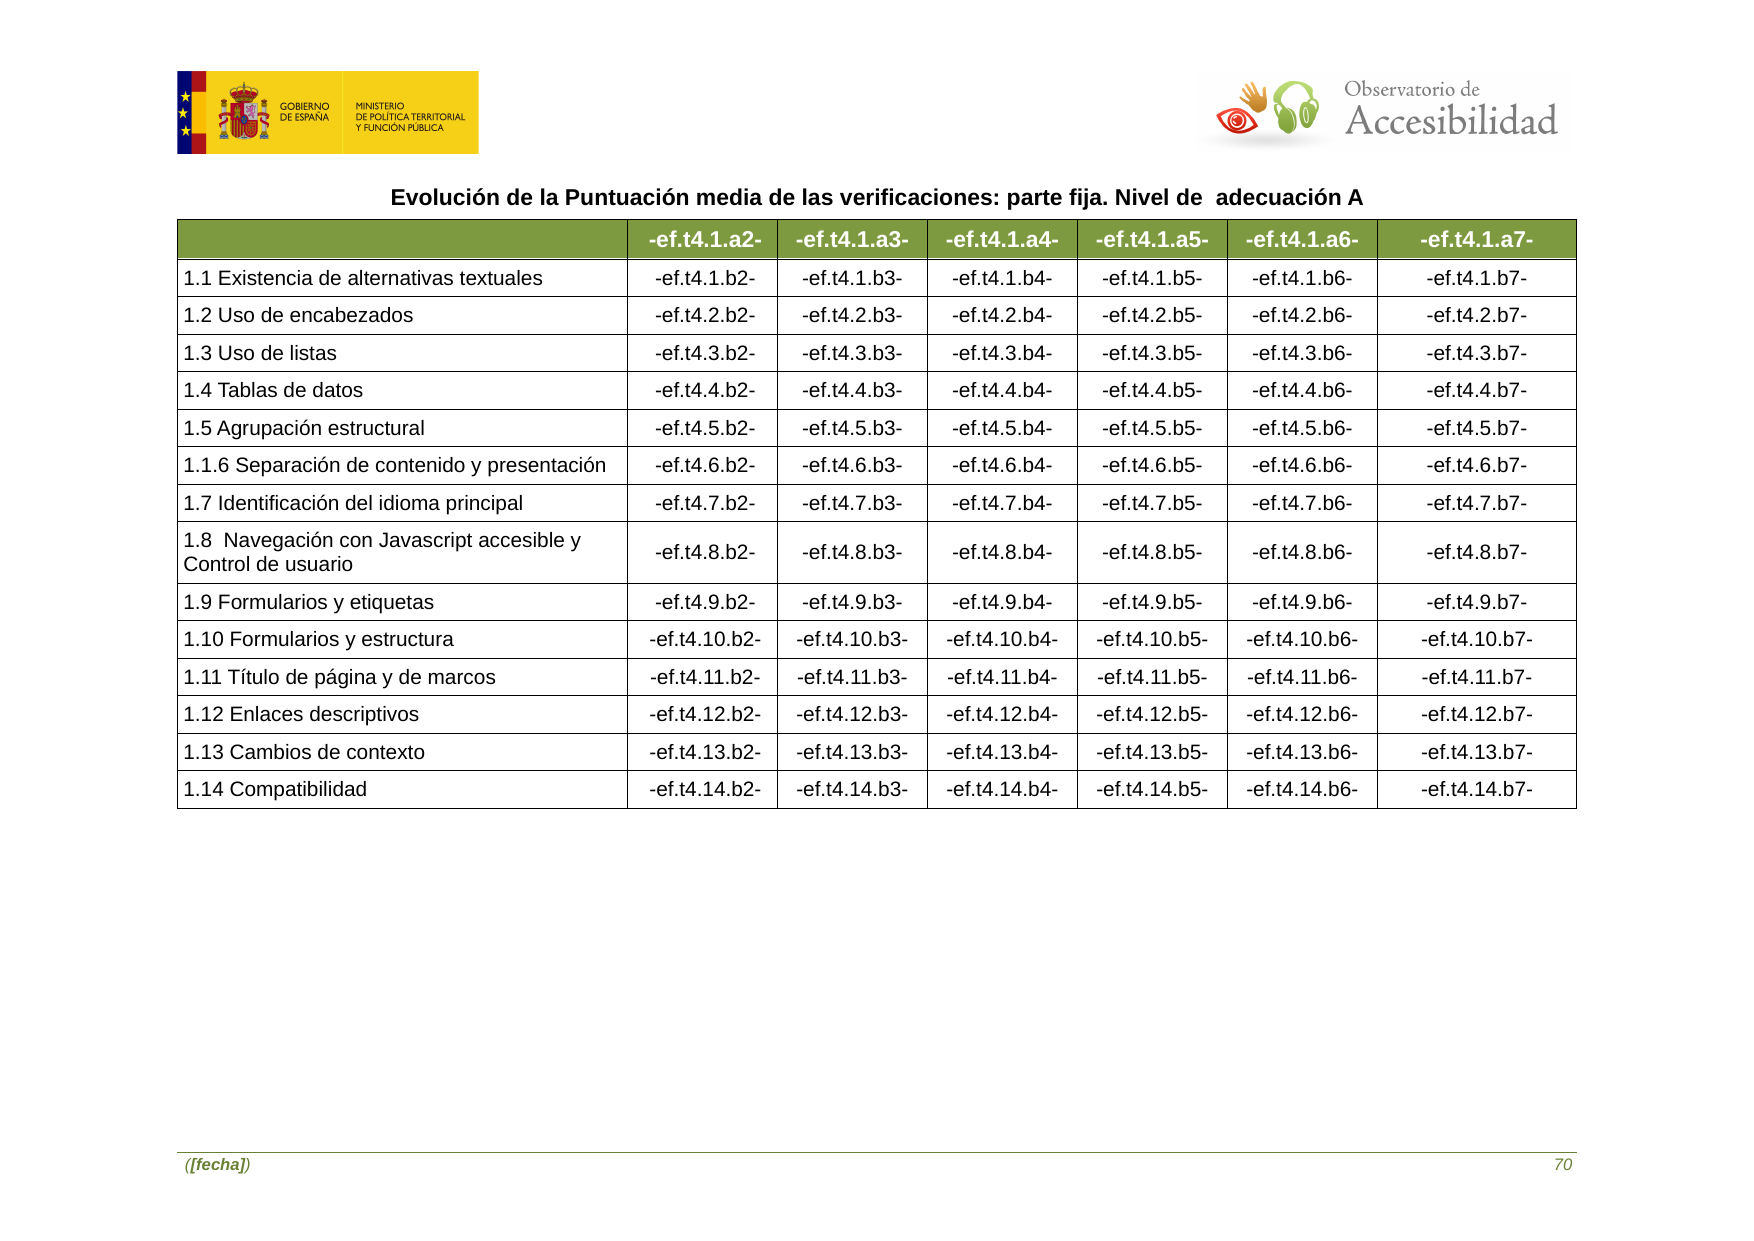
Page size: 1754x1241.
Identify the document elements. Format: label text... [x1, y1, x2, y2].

table_cell -ef.t4.9.b6- [1228, 584, 1377, 620]
table_cell -ef.t4.7.b4- [928, 485, 1077, 521]
table_cell -ef.t4.7.b5- [1078, 485, 1227, 521]
table_cell -ef.t4.11.b4- [928, 659, 1077, 695]
table_cell -ef.t4.14.b4- [928, 771, 1077, 807]
table_cell 1.10 Formularios y estructura [178, 621, 627, 657]
table_cell -ef.t4.3.b4- [928, 335, 1077, 371]
table_cell -ef.t4.5.b7- [1378, 410, 1576, 446]
table_cell -ef.t4.3.b6- [1228, 335, 1377, 371]
table_cell -ef.t4.12.b2- [628, 696, 777, 732]
table_cell 1.8 Navegación con Javascript accesible y Control de usuario [178, 522, 627, 582]
table_cell -ef.t4.12.b5- [1078, 696, 1227, 732]
table_cell -ef.t4.6.b6- [1228, 447, 1377, 483]
table_cell -ef.t4.8.b2- [628, 522, 777, 582]
table_cell 1.14 Compatibilidad [178, 771, 627, 807]
table_cell -ef.t4.11.b2- [628, 659, 777, 695]
table_cell -ef.t4.4.b2- [628, 372, 777, 408]
table_header -ef.t4.1.a2- [628, 220, 777, 258]
table_header -ef.t4.1.a6- [1228, 220, 1377, 258]
table_cell -ef.t4.2.b5- [1078, 297, 1227, 333]
table_cell -ef.t4.14.b7- [1378, 771, 1576, 807]
table_cell -ef.t4.9.b3- [778, 584, 927, 620]
picture [177, 71, 479, 154]
table_cell -ef.t4.4.b4- [928, 372, 1077, 408]
table_cell -ef.t4.8.b3- [778, 522, 927, 582]
table_cell -ef.t4.6.b3- [778, 447, 927, 483]
table_cell -ef.t4.10.b3- [778, 621, 927, 657]
table_cell -ef.t4.3.b7- [1378, 335, 1576, 371]
table_cell 1.13 Cambios de contexto [178, 734, 627, 770]
table_cell -ef.t4.10.b4- [928, 621, 1077, 657]
table_cell -ef.t4.12.b6- [1228, 696, 1377, 732]
table_cell -ef.t4.2.b4- [928, 297, 1077, 333]
table_cell -ef.t4.10.b5- [1078, 621, 1227, 657]
table_cell -ef.t4.1.b3- [778, 260, 927, 296]
table_cell -ef.t4.14.b3- [778, 771, 927, 807]
table_cell 1.11 Título de página y de marcos [178, 659, 627, 695]
table_cell -ef.t4.11.b5- [1078, 659, 1227, 695]
table_cell -ef.t4.13.b6- [1228, 734, 1377, 770]
picture [1196, 72, 1572, 154]
table_cell -ef.t4.2.b7- [1378, 297, 1576, 333]
table_cell -ef.t4.6.b4- [928, 447, 1077, 483]
table_header -ef.t4.1.a5- [1078, 220, 1227, 258]
table_cell -ef.t4.1.b2- [628, 260, 777, 296]
table_cell -ef.t4.14.b6- [1228, 771, 1377, 807]
table_cell -ef.t4.9.b7- [1378, 584, 1576, 620]
table_cell 1.1.6 Separación de contenido y presentación [178, 447, 627, 483]
table_cell -ef.t4.13.b4- [928, 734, 1077, 770]
table_cell -ef.t4.2.b6- [1228, 297, 1377, 333]
table_cell -ef.t4.1.b5- [1078, 260, 1227, 296]
table_cell -ef.t4.2.b2- [628, 297, 777, 333]
table_cell -ef.t4.9.b5- [1078, 584, 1227, 620]
table_cell -ef.t4.7.b3- [778, 485, 927, 521]
table_header -ef.t4.1.a4- [928, 220, 1077, 258]
table_cell -ef.t4.13.b2- [628, 734, 777, 770]
table_cell -ef.t4.9.b4- [928, 584, 1077, 620]
table_cell -ef.t4.7.b7- [1378, 485, 1576, 521]
table_cell -ef.t4.12.b4- [928, 696, 1077, 732]
table_cell -ef.t4.6.b7- [1378, 447, 1576, 483]
table_cell -ef.t4.13.b7- [1378, 734, 1576, 770]
table_cell -ef.t4.6.b5- [1078, 447, 1227, 483]
table_cell -ef.t4.8.b7- [1378, 522, 1576, 582]
table_cell -ef.t4.14.b5- [1078, 771, 1227, 807]
table_cell -ef.t4.12.b3- [778, 696, 927, 732]
table_cell -ef.t4.11.b6- [1228, 659, 1377, 695]
table_cell -ef.t4.1.b6- [1228, 260, 1377, 296]
table_header -ef.t4.1.a3- [778, 220, 927, 258]
table_cell 1.5 Agrupación estructural [178, 410, 627, 446]
table_cell -ef.t4.3.b5- [1078, 335, 1227, 371]
table_cell -ef.t4.14.b2- [628, 771, 777, 807]
table_cell -ef.t4.8.b5- [1078, 522, 1227, 582]
table_cell 1.1 Existencia de alternativas textuales [178, 260, 627, 296]
table_cell -ef.t4.5.b6- [1228, 410, 1377, 446]
table_cell -ef.t4.13.b3- [778, 734, 927, 770]
table_cell 1.2 Uso de encabezados [178, 297, 627, 333]
table_header [178, 220, 627, 258]
table_cell -ef.t4.1.b4- [928, 260, 1077, 296]
table_cell -ef.t4.2.b3- [778, 297, 927, 333]
table_cell -ef.t4.6.b2- [628, 447, 777, 483]
table_cell -ef.t4.5.b2- [628, 410, 777, 446]
table_cell -ef.t4.4.b7- [1378, 372, 1576, 408]
table_cell -ef.t4.5.b4- [928, 410, 1077, 446]
table_cell 1.7 Identificación del idioma principal [178, 485, 627, 521]
table_cell -ef.t4.5.b3- [778, 410, 927, 446]
table_cell -ef.t4.7.b2- [628, 485, 777, 521]
table_cell -ef.t4.9.b2- [628, 584, 777, 620]
table_cell -ef.t4.8.b4- [928, 522, 1077, 582]
table_cell -ef.t4.4.b5- [1078, 372, 1227, 408]
table_cell -ef.t4.11.b7- [1378, 659, 1576, 695]
table_cell -ef.t4.11.b3- [778, 659, 927, 695]
table_cell 1.3 Uso de listas [178, 335, 627, 371]
table_cell -ef.t4.3.b2- [628, 335, 777, 371]
table_cell -ef.t4.10.b7- [1378, 621, 1576, 657]
table_cell -ef.t4.13.b5- [1078, 734, 1227, 770]
table_cell -ef.t4.5.b5- [1078, 410, 1227, 446]
table_cell -ef.t4.4.b3- [778, 372, 927, 408]
table_cell 1.4 Tablas de datos [178, 372, 627, 408]
table_cell -ef.t4.10.b2- [628, 621, 777, 657]
table_cell -ef.t4.8.b6- [1228, 522, 1377, 582]
table_cell -ef.t4.4.b6- [1228, 372, 1377, 408]
table_cell -ef.t4.3.b3- [778, 335, 927, 371]
table_cell -ef.t4.10.b6- [1228, 621, 1377, 657]
table_cell -ef.t4.1.b7- [1378, 260, 1576, 296]
table_header -ef.t4.1.a7- [1378, 220, 1576, 258]
table_cell 1.12 Enlaces descriptivos [178, 696, 627, 732]
table_cell -ef.t4.7.b6- [1228, 485, 1377, 521]
table_cell 1.9 Formularios y etiquetas [178, 584, 627, 620]
text Evolución de la Puntuación media de las verificaciones: parte fija. Nivel de adecuación A [177, 184, 1577, 211]
table_cell -ef.t4.12.b7- [1378, 696, 1576, 732]
